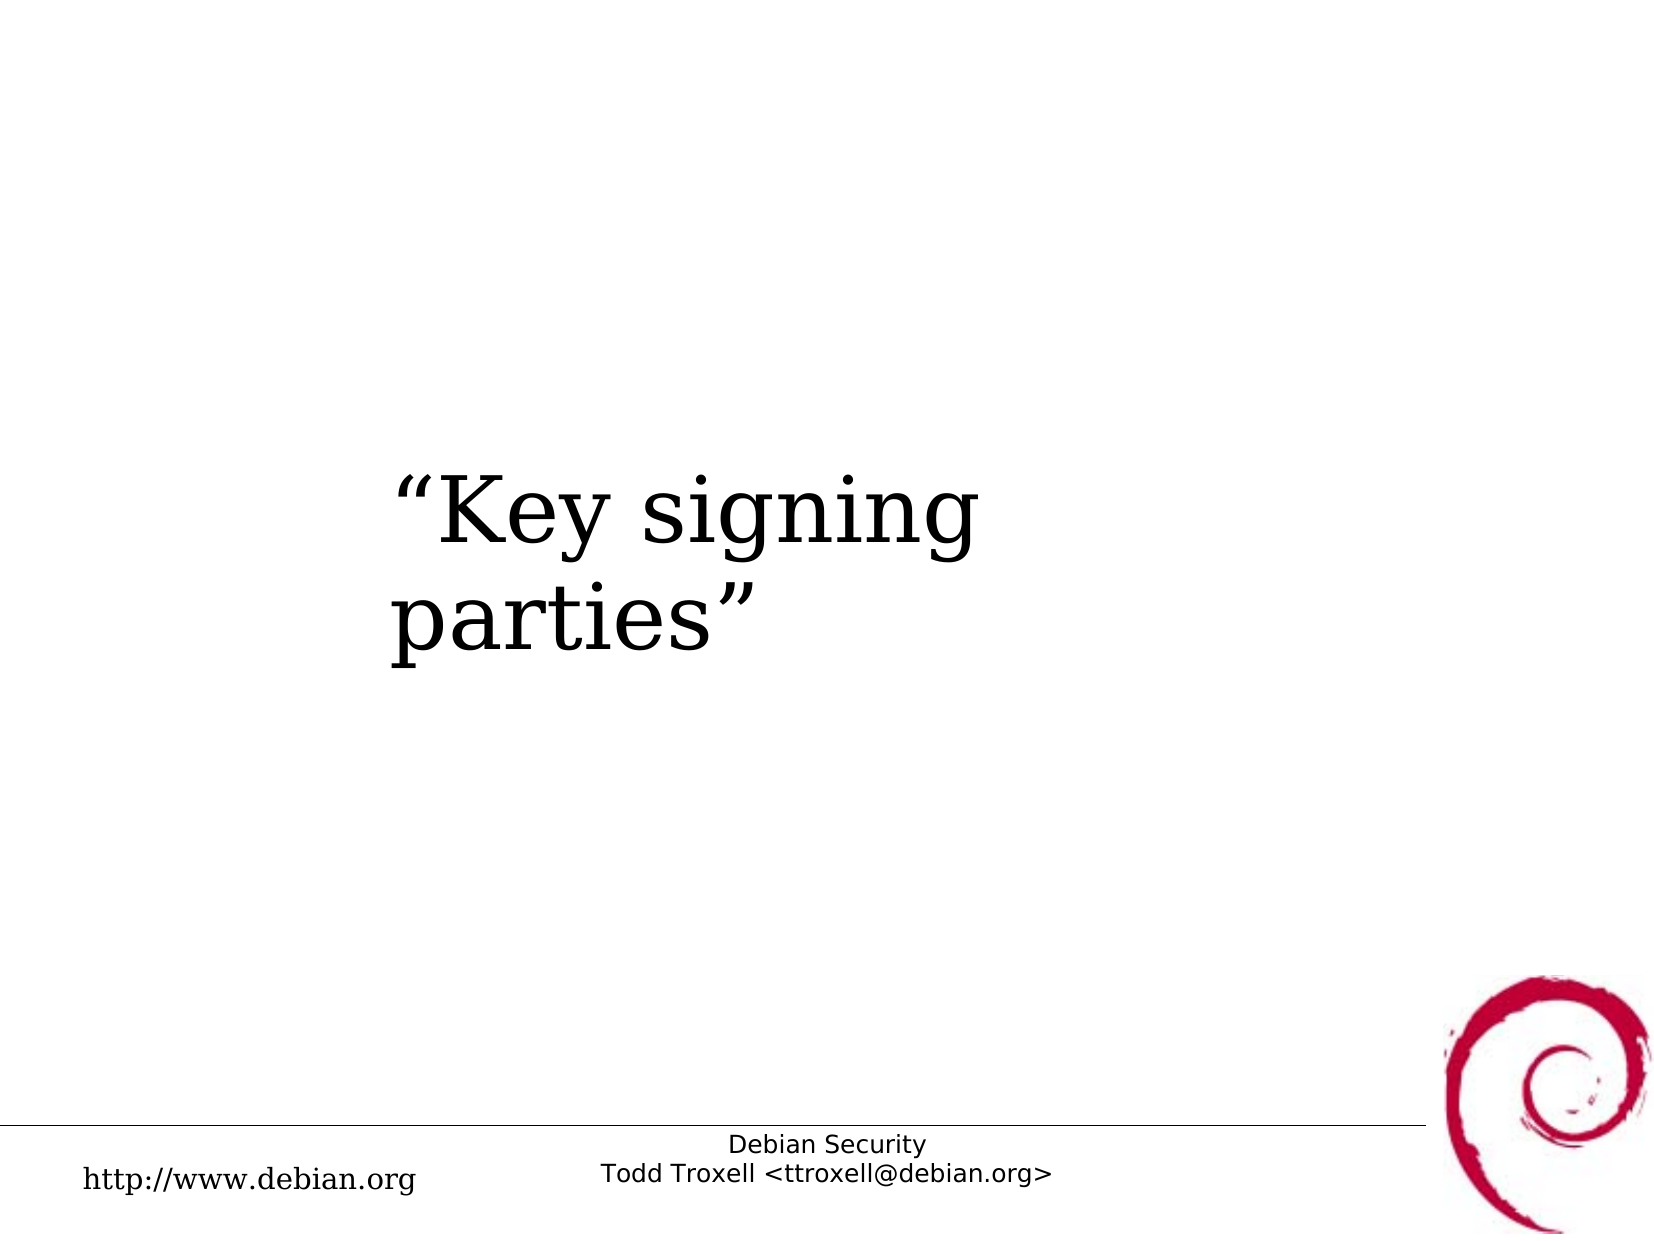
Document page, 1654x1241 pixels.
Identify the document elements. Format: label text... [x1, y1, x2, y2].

text_box “Key signing parties” [375, 450, 1276, 826]
picture [1443, 975, 1654, 1234]
